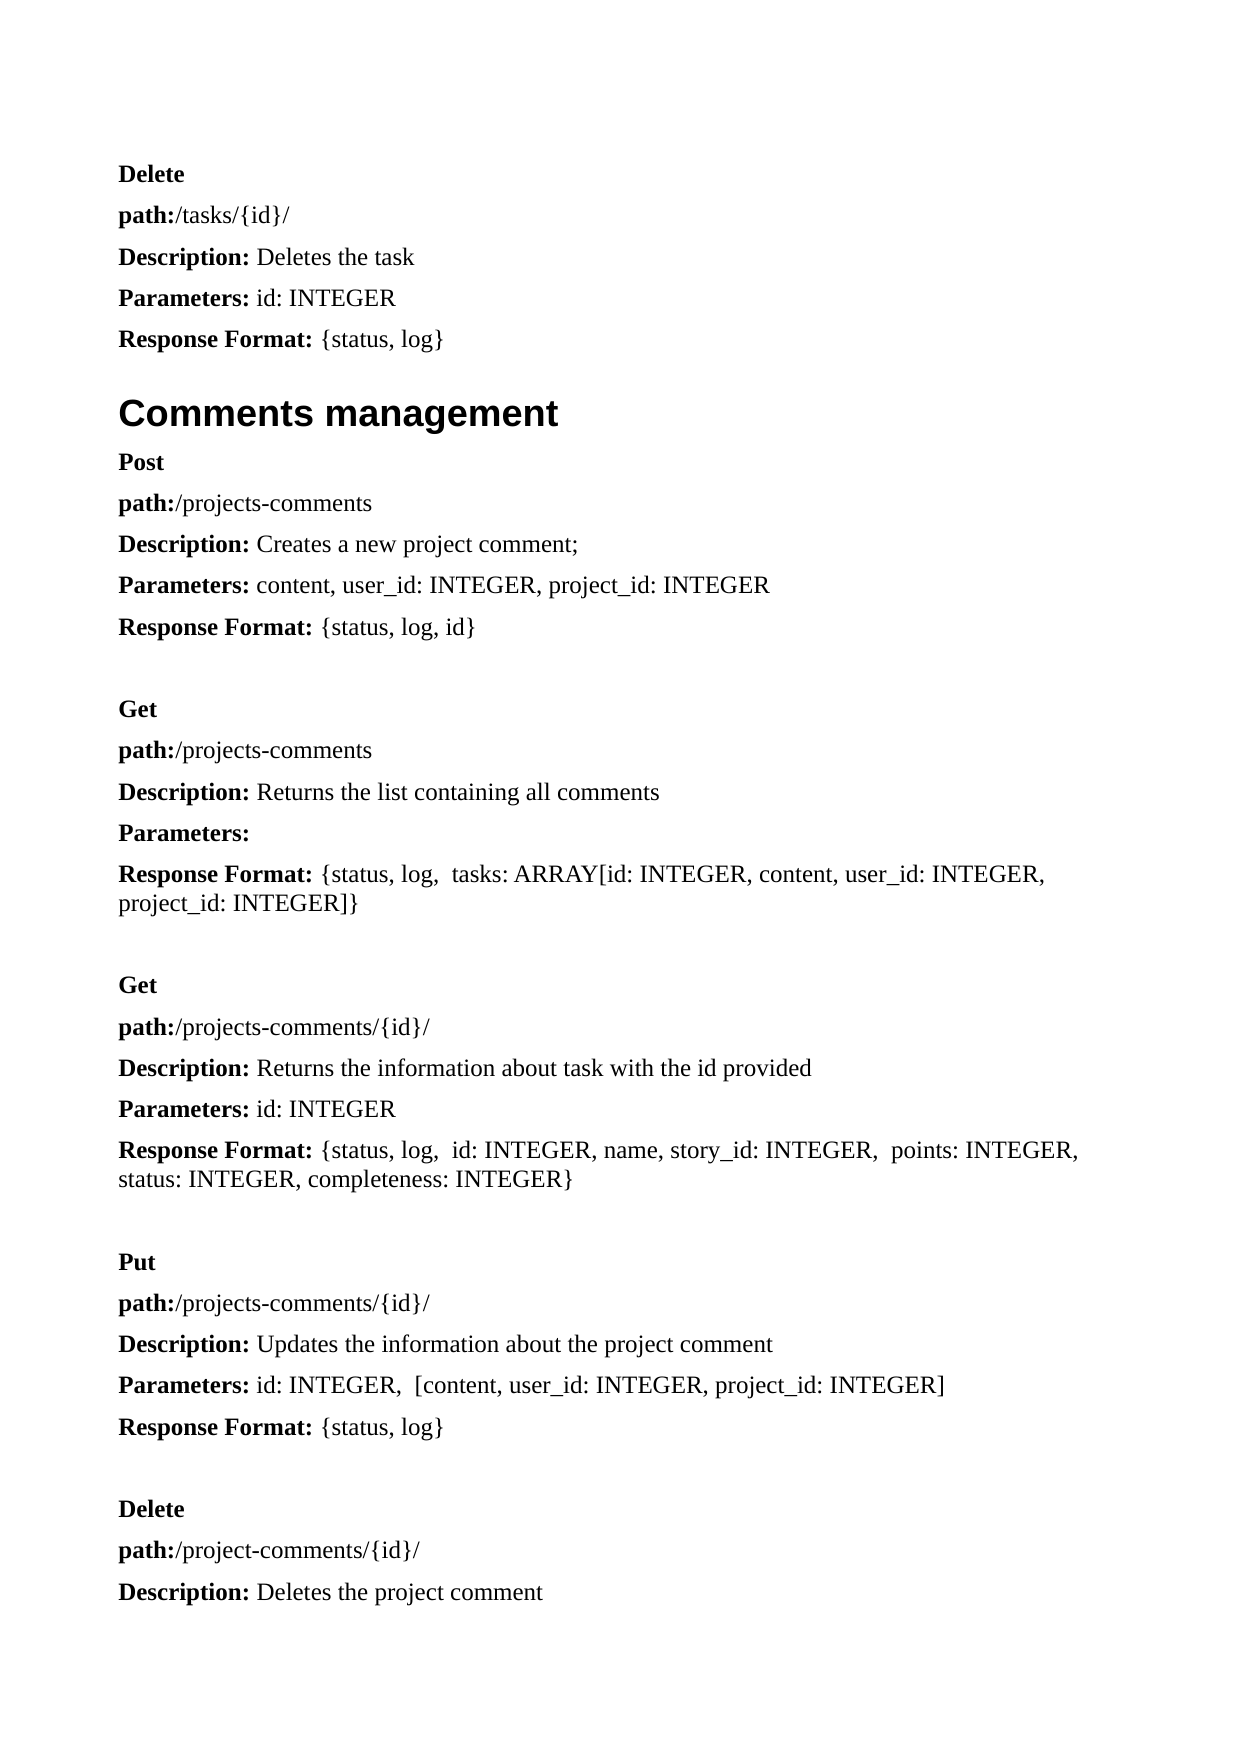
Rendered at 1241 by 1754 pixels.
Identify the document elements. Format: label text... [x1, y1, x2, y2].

text Response Format: {status, log} [118, 1412, 1122, 1441]
text Description: Returns the list containing all comments [118, 777, 1122, 806]
text path:/projects-comments/{id}/ [118, 1012, 1122, 1041]
text Description: Updates the information about the project comment [118, 1329, 1122, 1358]
text Post [118, 447, 1122, 476]
text path:/tasks/{id}/ [118, 201, 1122, 229]
text Description: Deletes the project comment [118, 1577, 1122, 1606]
text Response Format: {status, log, id} [118, 612, 1122, 641]
text Response Format: {status, log} [118, 324, 1122, 353]
text Parameters: [118, 818, 1122, 847]
text Parameters: id: INTEGER [118, 1094, 1122, 1123]
text Description: Deletes the task [118, 242, 1122, 271]
text Response Format: {status, log, tasks: ARRAY[id: INTEGER, content, user_id: INTEGER, project_id: INTEGER]} [118, 859, 1122, 917]
text Put [118, 1247, 1122, 1276]
text Get [118, 694, 1122, 723]
text Description: Returns the information about task with the id provided [118, 1053, 1122, 1082]
subtitle Comments management [118, 391, 1122, 434]
text path:/project-comments/{id}/ [118, 1536, 1122, 1564]
text path:/projects-comments [118, 488, 1122, 517]
text Get [118, 971, 1122, 999]
text path:/projects-comments/{id}/ [118, 1288, 1122, 1317]
text Delete [118, 159, 1122, 188]
text Parameters: id: INTEGER, [content, user_id: INTEGER, project_id: INTEGER] [118, 1371, 1122, 1399]
text Description: Creates a new project comment; [118, 529, 1122, 558]
text Delete [118, 1494, 1122, 1523]
text Parameters: content, user_id: INTEGER, project_id: INTEGER [118, 571, 1122, 599]
text Response Format: {status, log, id: INTEGER, name, story_id: INTEGER, points: INTEGER, status: INTEGER, completeness: INTEGER} [118, 1136, 1122, 1193]
text path:/projects-comments [118, 736, 1122, 764]
text Parameters: id: INTEGER [118, 283, 1122, 312]
